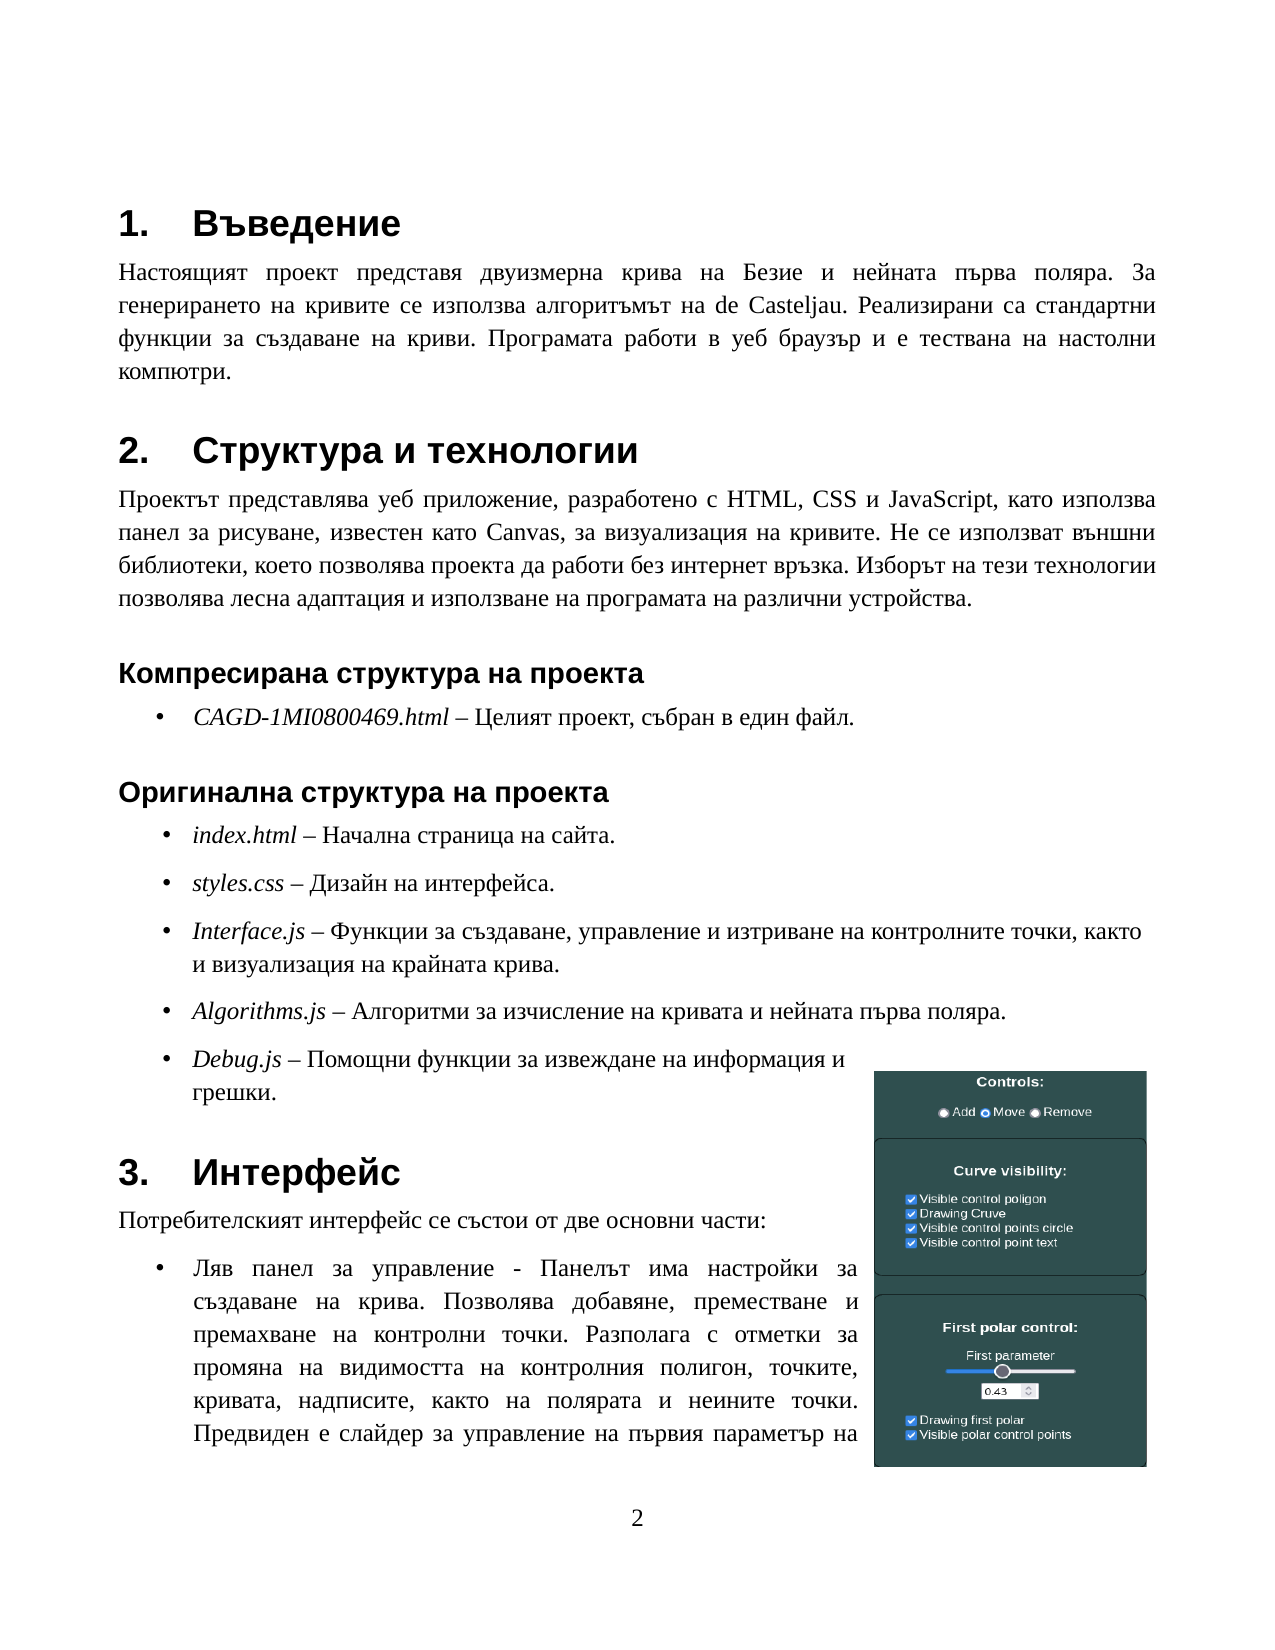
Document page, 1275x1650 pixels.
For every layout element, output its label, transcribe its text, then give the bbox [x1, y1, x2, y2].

text Потребителският интерфейс се състои от две основни части: [118, 1205, 874, 1234]
list styles.css – Дизайн на интерфейса. [162, 868, 1157, 897]
text Проектът представлява уеб приложение, разработено с HTML, CSS и JavaScript, като използва панел за рисуване, известен като Canvas, за визуализация на кривите. Не се използват външни библиотеки, което позволява проекта да работи без интернет връзка. Изборът на тези технологии позволява лесна адаптация и използване на програмата на различни устройства. [118, 484, 1157, 612]
list Ляв панел за управление - Панелът има настройки за създаване на крива. Позволява добавяне, преместване и премахване на контролни точки. Разполага с отметки за промяна на видимостта на контролния полигон, точките, кривата, надписите, както на полярата и неините точки. Предвиден е слайдер за управление на първия параметър на [156, 1253, 874, 1447]
subtitle [1147, 1150, 1157, 1193]
list Algorithms.js – Алгоритми за изчисление на кривата и нейната първа поляра. [162, 996, 1157, 1025]
subtitle Въведение [118, 201, 1157, 244]
text Настоящият проект представя двуизмерна крива на Безие и нейната първа поляра. За генерирането на кривите се използва алгоритъмът на de Casteljau. Реализирани са стандартни функции за създаване на криви. Програмата работи в уеб браузър и е тествана на настолни компютри. [118, 257, 1157, 385]
list Debug.js – Помощни функции за извеждане на информация и грешки. [162, 1044, 1157, 1106]
list CAGD-1MI0800469.html – Целият проект, събран в един файл. [156, 702, 1157, 731]
picture [874, 1071, 1147, 1467]
subtitle Оригинална структура на проекта [118, 774, 1157, 808]
list Interface.js – Функции за създаване, управление и изтриване на контролните точки, както и визуализация на крайната крива. [162, 916, 1157, 978]
subtitle Интерфейс [118, 1150, 874, 1193]
subtitle Компресирана структура на проекта [118, 656, 1157, 689]
subtitle Структура и технологии [118, 429, 1157, 472]
list index.html – Начална страница на сайта. [162, 821, 1157, 849]
